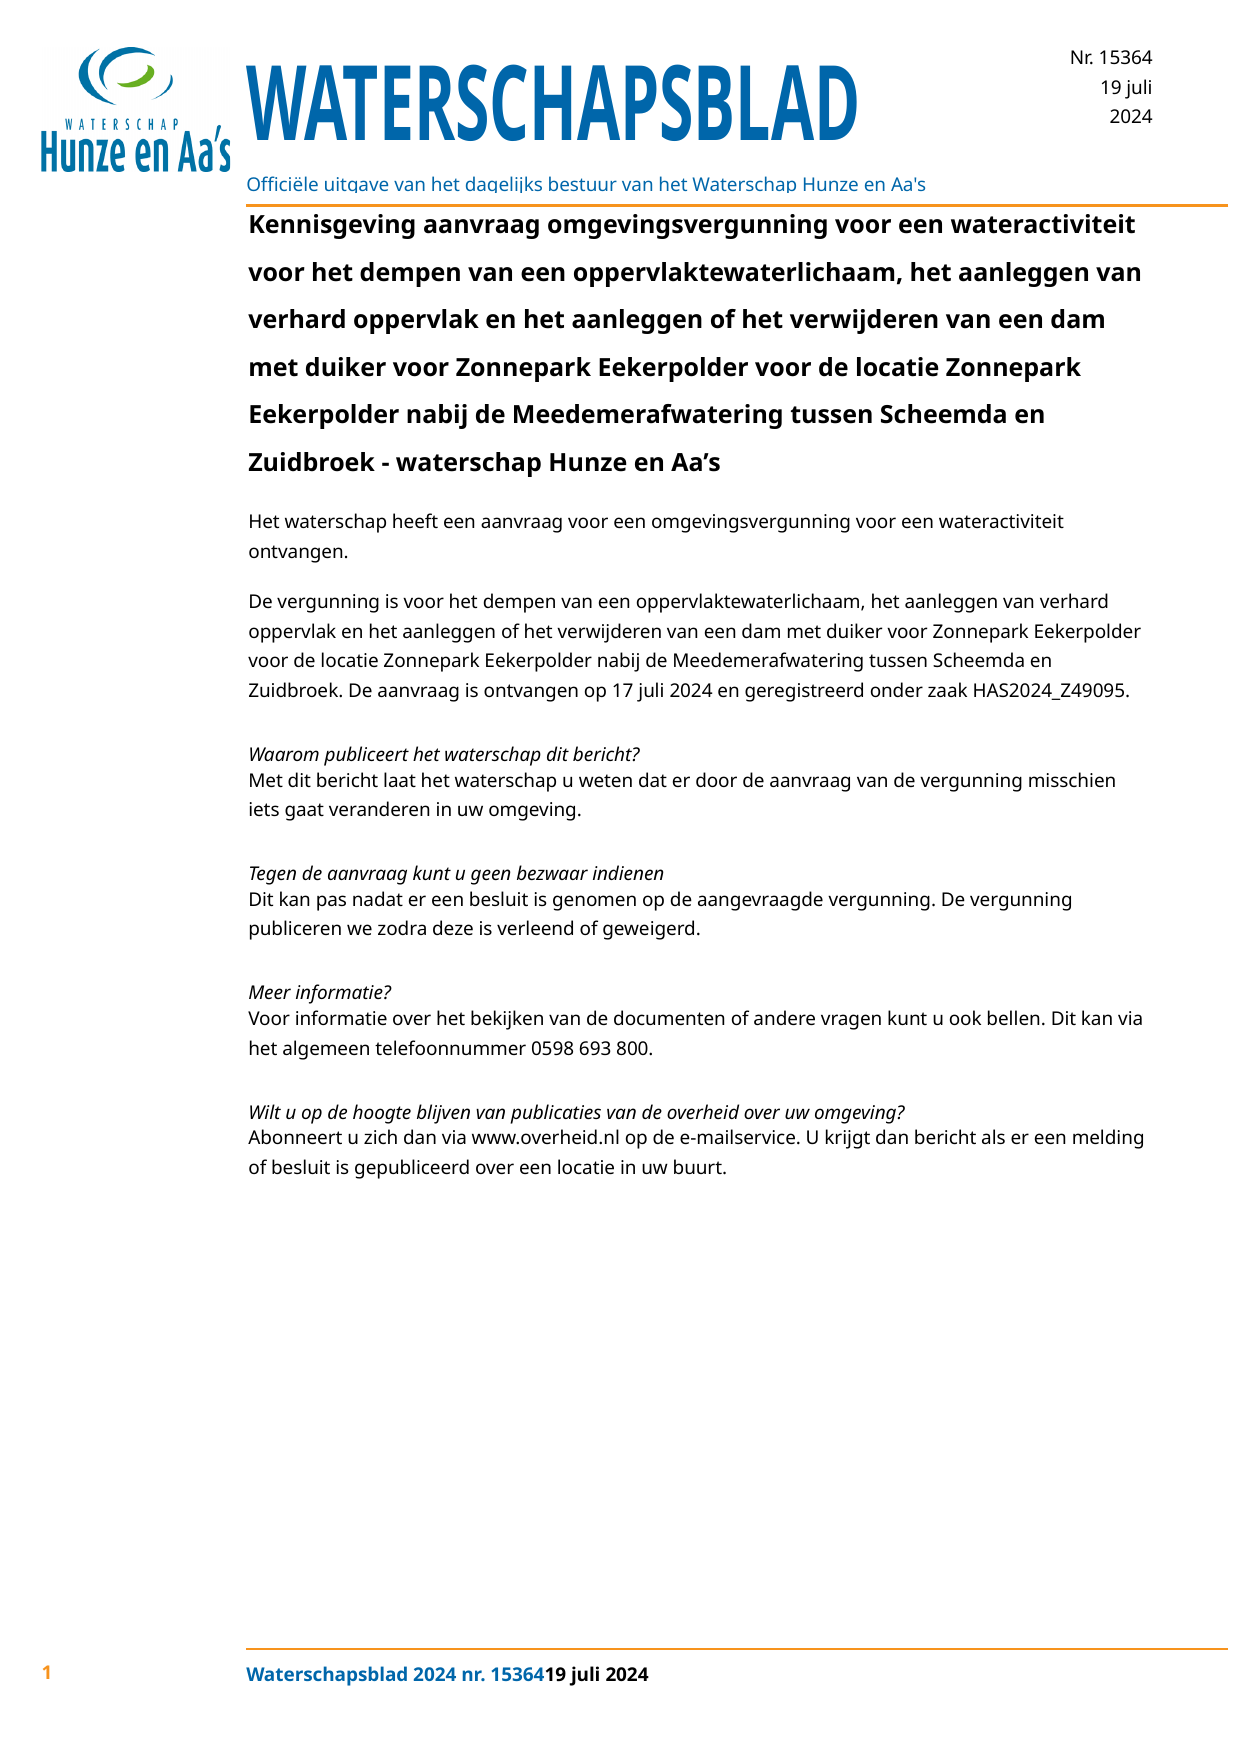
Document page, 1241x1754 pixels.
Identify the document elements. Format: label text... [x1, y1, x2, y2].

text Dit kan pas nadat er een besluit is genomen op de aangevraagde vergunning. De vergunning publiceren we zodra deze is verleend of geweigerd. [248, 886, 1152, 941]
picture [183, 163, 191, 172]
text Abonneert u zich dan via www.overheid.nl op de e-mailservice. U krijgt dan bericht als er een melding of besluit is gepubliceerd over een locatie in uw buurt. [248, 1124, 1152, 1180]
text Waarom publiceert het waterschap dit bericht? [248, 741, 1152, 767]
text Wilt u op de hoogte blijven van publicaties van de overheid over uw omgeving? [248, 1099, 1152, 1124]
picture [226, 145, 231, 156]
text De vergunning is voor het dempen van een oppervlaktewaterlichaam, het aanleggen van verhard oppervlak en het aanleggen of het verwijderen van een dam met duiker voor Zonnepark Eekerpolder voor de locatie Zonnepark Eekerpolder nabij de Meedemerafwatering tussen Scheemda en Zuidbroek. De aanvraag is ontvangen op 17 juli 2024 en geregistreerd onder zaak HAS2024_Z49095. [248, 588, 1152, 703]
text Kennisgeving aanvraag omgevingsvergunning voor een wateractiviteit voor het dempen van een oppervlaktewaterlichaam, het aanleggen van verhard oppervlak en het aanleggen of het verwijderen van een dam met duiker voor Zonnepark Eekerpolder voor de locatie Zonnepark Eekerpolder nabij de Meedemerafwatering tussen Scheemda en Zuidbroek - waterschap Hunze en Aa’s [248, 207, 1152, 479]
picture [41, 47, 231, 172]
text Voor informatie over het bekijken van de documenten of andere vragen kunt u ook bellen. Dit kan via het algemeen telefoonnummer 0598 693 800. [248, 1005, 1152, 1061]
text Het waterschap heeft een aanvraag voor een omgevingsvergunning voor een wateractiviteit ontvangen. [248, 508, 1152, 564]
text Meer informatie? [248, 979, 1152, 1005]
text Tegen de aanvraag kunt u geen bezwaar indienen [248, 860, 1152, 886]
picture [47, 154, 51, 172]
text Met dit bericht laat het waterschap u weten dat er door de aanvraag van de vergunning misschien iets gaat veranderen in uw omgeving. [248, 767, 1152, 822]
